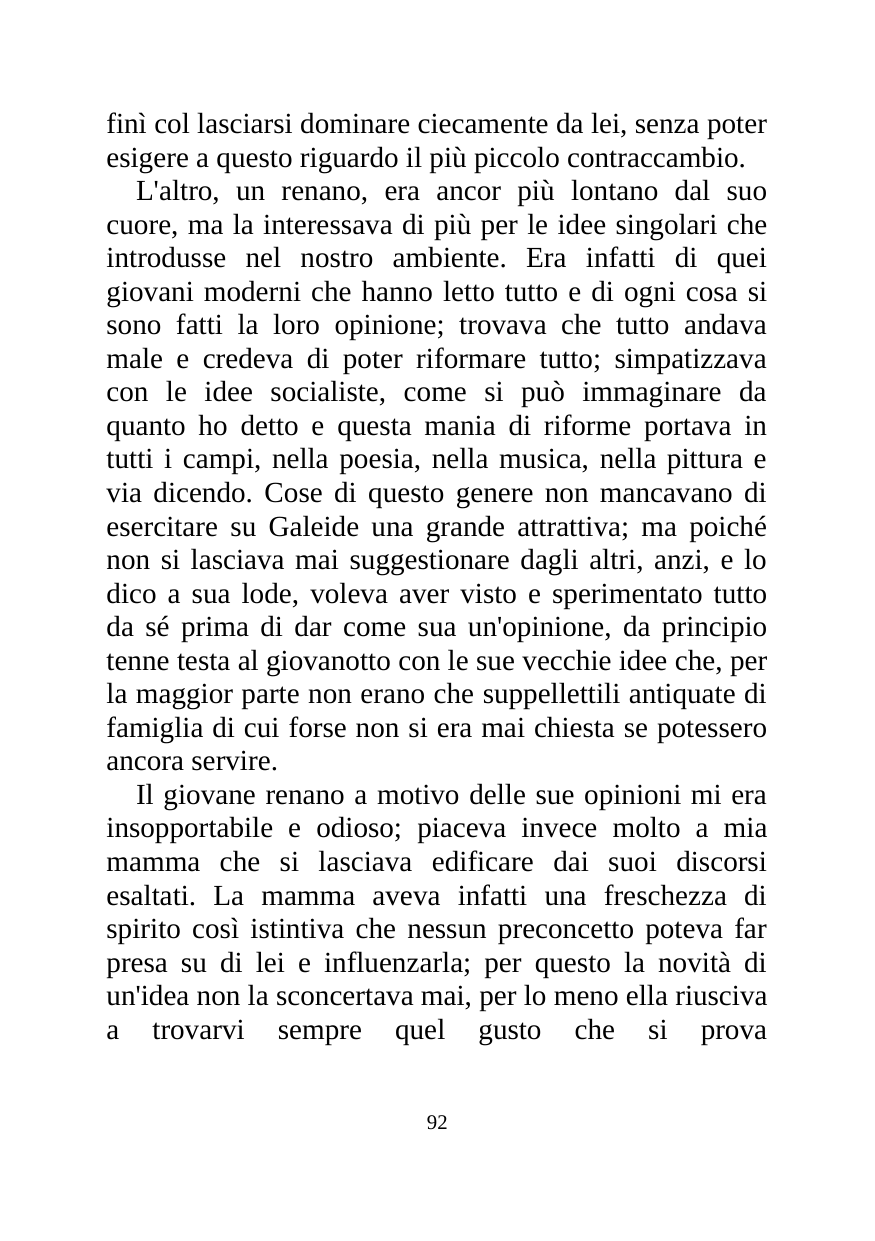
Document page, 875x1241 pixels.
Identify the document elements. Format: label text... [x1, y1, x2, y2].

text finì col lasciarsi dominare ciecamente da lei, senza poter esigere a questo riguardo il più piccolo contraccambio. [106, 106, 768, 173]
text Il giovane renano a motivo delle sue opinioni mi era insopportabile e odioso; piaceva invece molto a mia mamma che si lasciava edificare dai suoi discorsi esaltati. La mamma aveva infatti una freschezza di spirito così istintiva che nessun preconcetto poteva far presa su di lei e influenzarla; per questo la novità di un'idea non la sconcertava mai, per lo meno ella riusciva a trovarvi sempre quel gusto che si prova [106, 777, 768, 1045]
text L'altro, un renano, era ancor più lontano dal suo cuore, ma la interessava di più per le idee singolari che introdusse nel nostro ambiente. Era infatti di quei giovani moderni che hanno letto tutto e di ogni cosa si sono fatti la loro opinione; trovava che tutto andava male e credeva di poter riformare tutto; simpatizzava con le idee socialiste, come si può immaginare da quanto ho detto e questa mania di riforme portava in tutti i campi, nella poesia, nella musica, nella pittura e via dicendo. Cose di questo genere non mancavano di esercitare su Galeide una grande attrattiva; ma poiché non si lasciava mai suggestionare dagli altri, anzi, e lo dico a sua lode, voleva aver visto e sperimentato tutto da sé prima di dar come sua un'opinione, da principio tenne testa al giovanotto con le sue vecchie idee che, per la maggior parte non erano che suppellettili antiquate di famiglia di cui forse non si era mai chiesta se potessero ancora servire. [106, 173, 768, 777]
